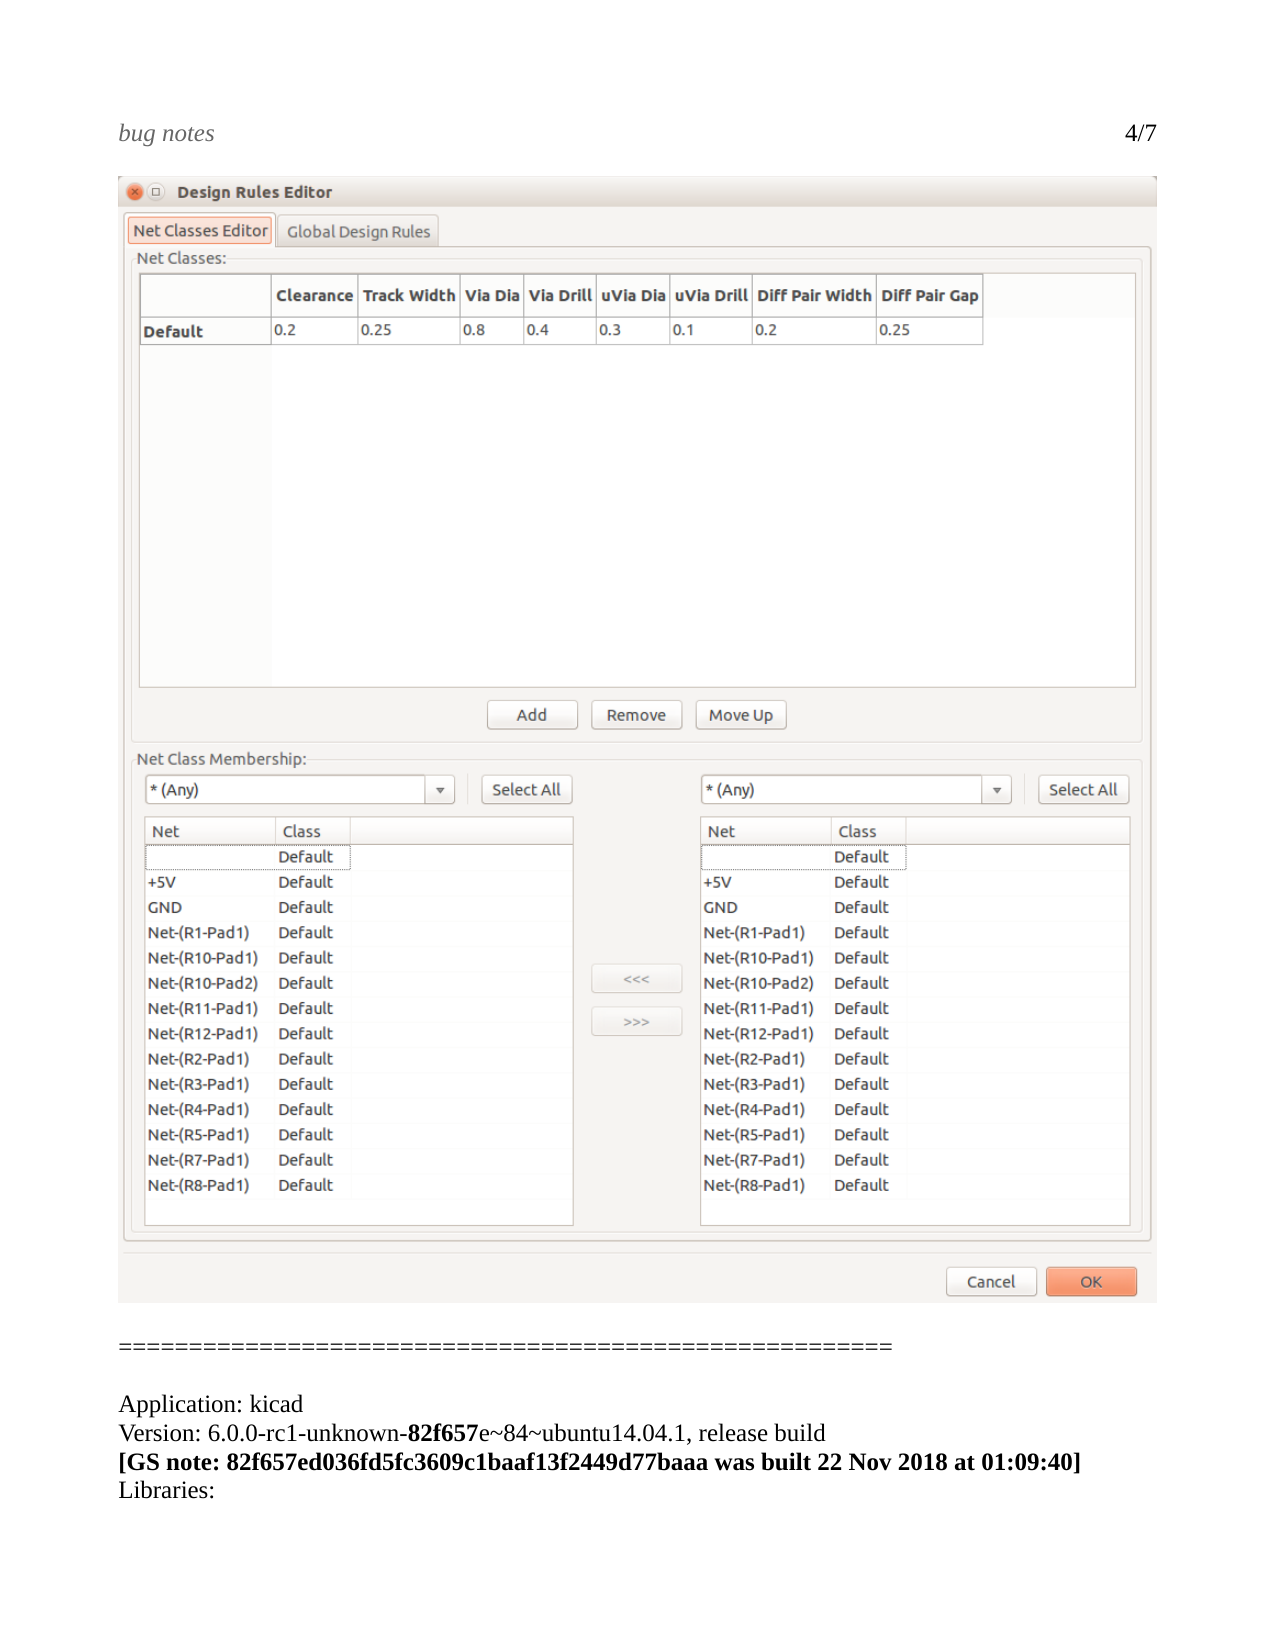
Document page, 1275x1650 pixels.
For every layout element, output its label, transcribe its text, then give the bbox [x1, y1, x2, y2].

text Version: 6.0.0-rc1-unknown-82f657e~84~ubuntu14.04.1, release build [118, 1418, 1157, 1447]
picture [118, 176, 1157, 1303]
text ======================================================= [118, 1332, 1157, 1360]
text Application: kicad [118, 1389, 1157, 1418]
text Libraries: [118, 1475, 1157, 1504]
text [GS note: 82f657ed036fd5fc3609c1baaf13f2449d77baaa was built 22 Nov 2018 at 01:09:40] [118, 1447, 1157, 1475]
